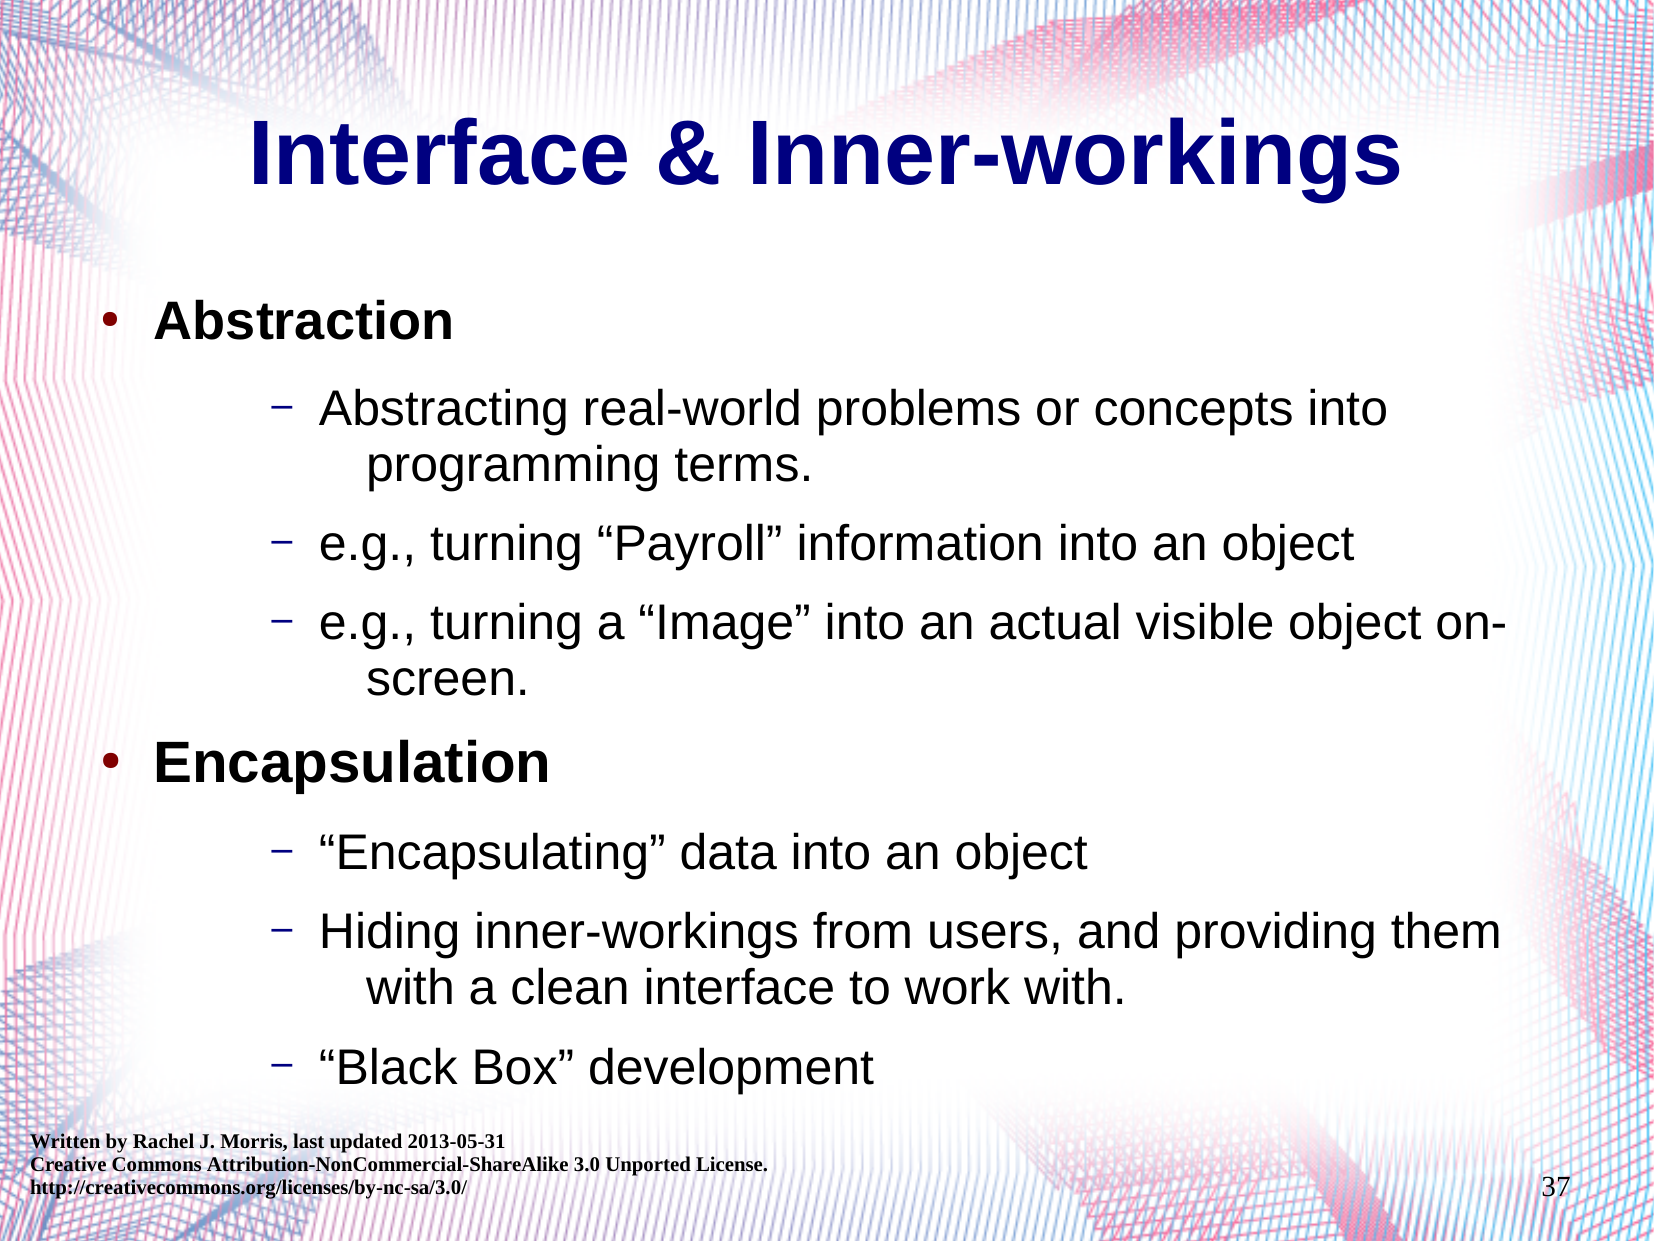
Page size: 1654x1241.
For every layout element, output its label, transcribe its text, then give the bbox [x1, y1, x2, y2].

title Interface & Inner-workings [82, 49, 1571, 257]
list Abstraction Abstracting real-world problems or concepts into programming terms. e.g., turning “Payroll” information into an object e.g., turning a “Image” into an actual visible object on-screen. Encapsulation “Encapsulating” data into an object Hiding inner-workings from users, and providing them with a clean interface to work with. “Black Box” development [82, 290, 1571, 1095]
picture [0, 0, 1654, 1241]
